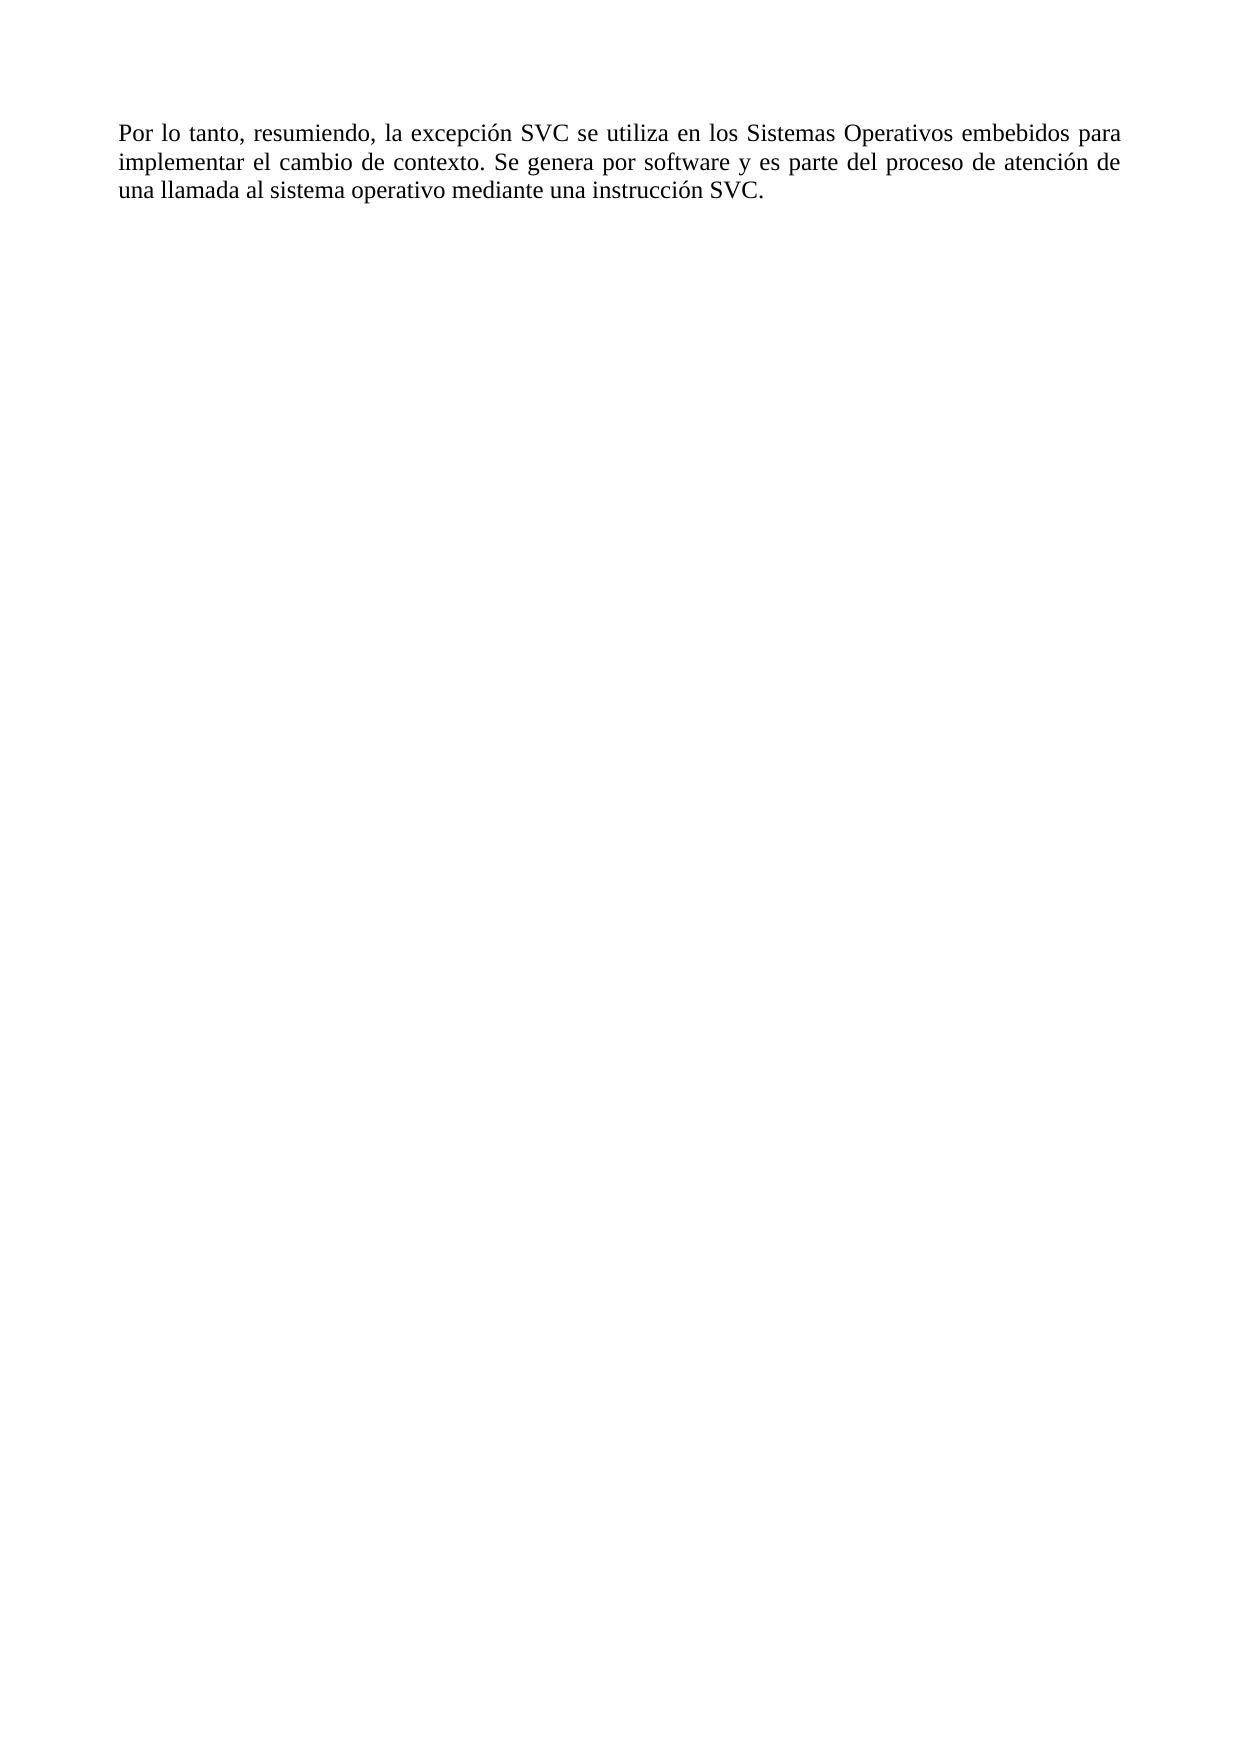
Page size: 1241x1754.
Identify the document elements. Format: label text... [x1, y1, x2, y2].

text Por lo tanto, resumiendo, la excepción SVC se utiliza en los Sistemas Operativos embebidos para implementar el cambio de contexto. Se genera por software y es parte del proceso de atención de una llamada al sistema operativo mediante una instrucción SVC. [118, 118, 1122, 204]
